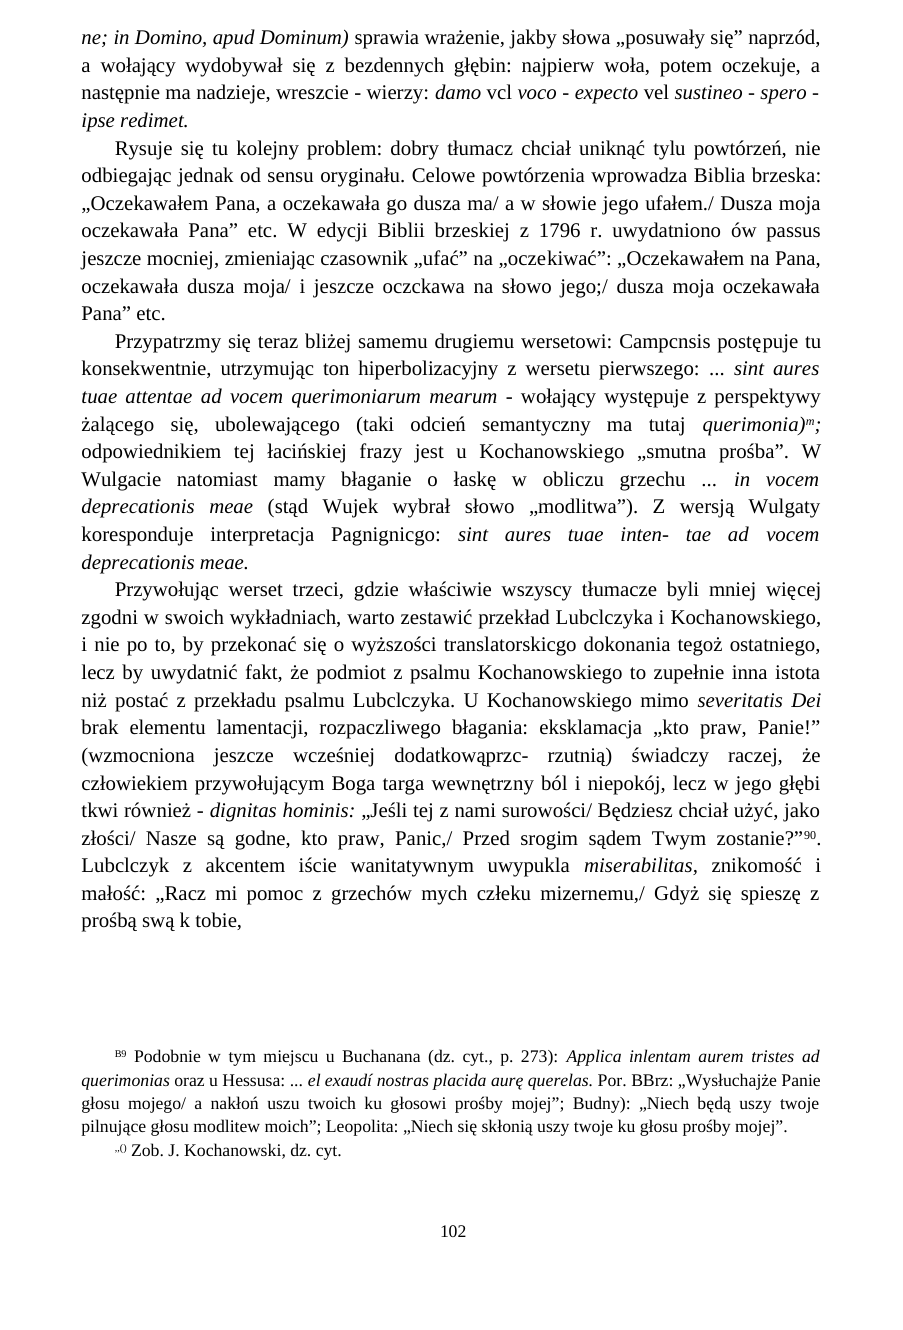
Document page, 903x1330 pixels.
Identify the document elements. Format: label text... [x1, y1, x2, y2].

text Przypatrzmy się teraz bliżej samemu drugiemu wersetowi: Campcnsis postę­puje tu konsekwentnie, utrzymując ton hiperbolizacyjny z wersetu pierwszego: ... sint aures tuae attentae ad vocem querimoniarum mearum - wołający wystę­puje z perspektywy żalącego się, ubolewającego (taki odcień semantyczny ma tutaj querimonia)m; odpowiednikiem tej łacińskiej frazy jest u Kochanowskie­go „smutna prośba”. W Wulgacie natomiast mamy błaganie o łaskę w obliczu grzechu ... in vocem deprecationis meae (stąd Wujek wybrał słowo „modlitwa”). Z wersją Wulgaty koresponduje interpretacja Pagnignicgo: sint aures tuae inten- tae ad vocem deprecationis meae. [81, 329, 821, 574]
text Rysuje się tu kolejny problem: dobry tłumacz chciał uniknąć tylu powtórzeń, nie odbiegając jednak od sensu oryginału. Celowe powtórzenia wprowadza Bi­blia brzeska: „Oczekawałem Pana, a oczekawała go dusza ma/ a w słowie jego ufałem./ Dusza moja oczekawała Pana” etc. W edycji Biblii brzeskiej z 1796 r. uwydatniono ów passus jeszcze mocniej, zmieniając czasownik „ufać” na „ocze­kiwać”: „Oczekawałem na Pana, oczekawała dusza moja/ i jeszcze oczckawa na słowo jego;/ dusza moja oczekawała Pana” etc. [81, 136, 821, 325]
text 102 [440, 1221, 471, 1241]
text Przywołując werset trzeci, gdzie właściwie wszyscy tłumacze byli mniej wię­cej zgodni w swoich wykładniach, warto zestawić przekład Lubclczyka i Kocha­nowskiego, i nie po to, by przekonać się o wyższości translatorskicgo dokonania tegoż ostatniego, lecz by uwydatnić fakt, że podmiot z psalmu Kochanowskiego to zupełnie inna istota niż postać z przekładu psalmu Lubclczyka. U Kochanow­skiego mimo severitatis Dei brak elementu lamentacji, rozpaczliwego błagania: eksklamacja „kto praw, Panie!” (wzmocniona jeszcze wcześniej dodatkowąprzc- rzutnią) świadczy raczej, że człowiekiem przywołującym Boga targa wewnętrz­ny ból i niepokój, lecz w jego głębi tkwi również - dignitas hominis: „Jeśli tej z nami surowości/ Będziesz chciał użyć, jako złości/ Nasze są godne, kto praw, Panic,/ Przed srogim sądem Twym zostanie?”90. Lubclczyk z akcentem iście wanitatywnym uwypukla miserabilitas, znikomość i małość: „Racz mi pomoc z grzechów mych człeku mizernemu,/ Gdyż się spieszę z prośbą swą k tobie, [81, 577, 821, 932]
text ne; in Domino, apud Dominum) sprawia wrażenie, jakby słowa „posuwały się” naprzód, a wołający wydobywał się z bezdennych głębin: najpierw woła, potem oczekuje, a następnie ma nadzieje, wreszcie - wierzy: damo vcl voco - expecto vel sustineo - spero - ipse redimet. [81, 25, 821, 132]
text ,,() Zob. J. Kochanowski, dz. cyt. [81, 1139, 821, 1160]
text B9 Podobnie w tym miejscu u Buchanana (dz. cyt., p. 273): Applica inlentam aurem tristes ad querimonias oraz u Hessusa: ... el exaudí nostras placida aurę querelas. Por. BBrz: „Wysłuchajże Panie głosu mojego/ a nakłoń uszu twoich ku głosowi prośby mojej”; Budny): „Niech będą uszy twoje pilnujące głosu modlitew moich”; Leopolita: „Niech się skłonią uszy twoje ku głosu prośby mojej”. [81, 1046, 821, 1136]
